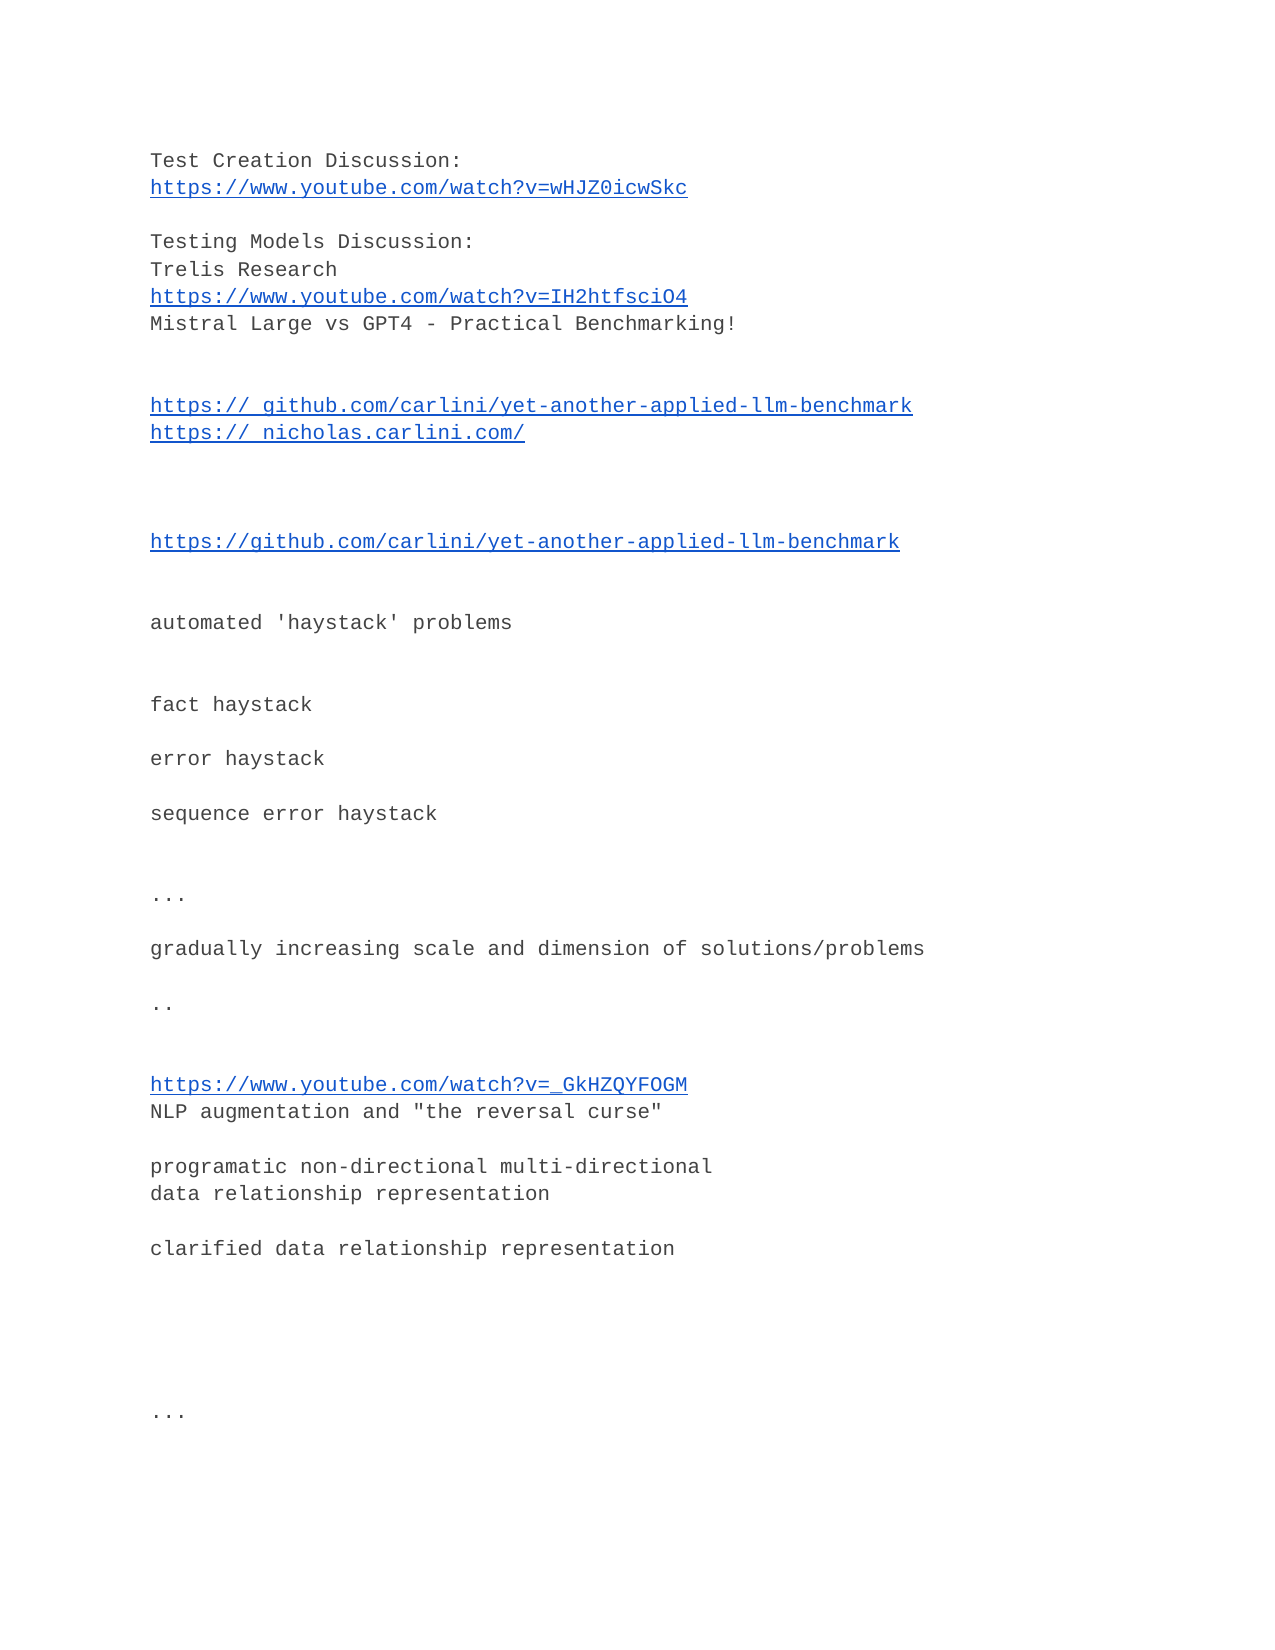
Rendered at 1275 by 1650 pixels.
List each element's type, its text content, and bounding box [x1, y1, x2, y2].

text Test Creation Discussion: [150, 150, 1125, 174]
text https://www.youtube.com/watch?v=IH2htfsciO4 [150, 286, 1125, 309]
text NLP augmentation and "the reversal curse" [150, 1102, 1125, 1125]
text programatic non-directional multi-directional [150, 1156, 1125, 1179]
text data relationship representation [150, 1183, 1125, 1207]
text https://www.youtube.com/watch?v=_GkHZQYFOGM [150, 1074, 1125, 1098]
text ... [150, 1401, 1125, 1424]
text https:// nicholas.carlini.com/ [150, 422, 1125, 446]
text automated 'haystack' problems [150, 612, 1125, 636]
text https://github.com/carlini/yet-another-applied-llm-benchmark [150, 531, 1125, 554]
text https://www.youtube.com/watch?v=wHJZ0icwSkc [150, 177, 1125, 201]
text Trelis Research [150, 259, 1125, 282]
text sequence error haystack [150, 802, 1125, 826]
text clarified data relationship representation [150, 1237, 1125, 1261]
text https:// github.com/carlini/yet-another-applied-llm-benchmark [150, 395, 1125, 418]
text Mistral Large vs GPT4 - Practical Benchmarking! [150, 313, 1125, 337]
text error haystack [150, 748, 1125, 772]
text Testing Models Discussion: [150, 232, 1125, 255]
text .. [150, 993, 1125, 1016]
text fact haystack [150, 694, 1125, 717]
text ... [150, 884, 1125, 908]
text gradually increasing scale and dimension of solutions/problems [150, 938, 1125, 962]
